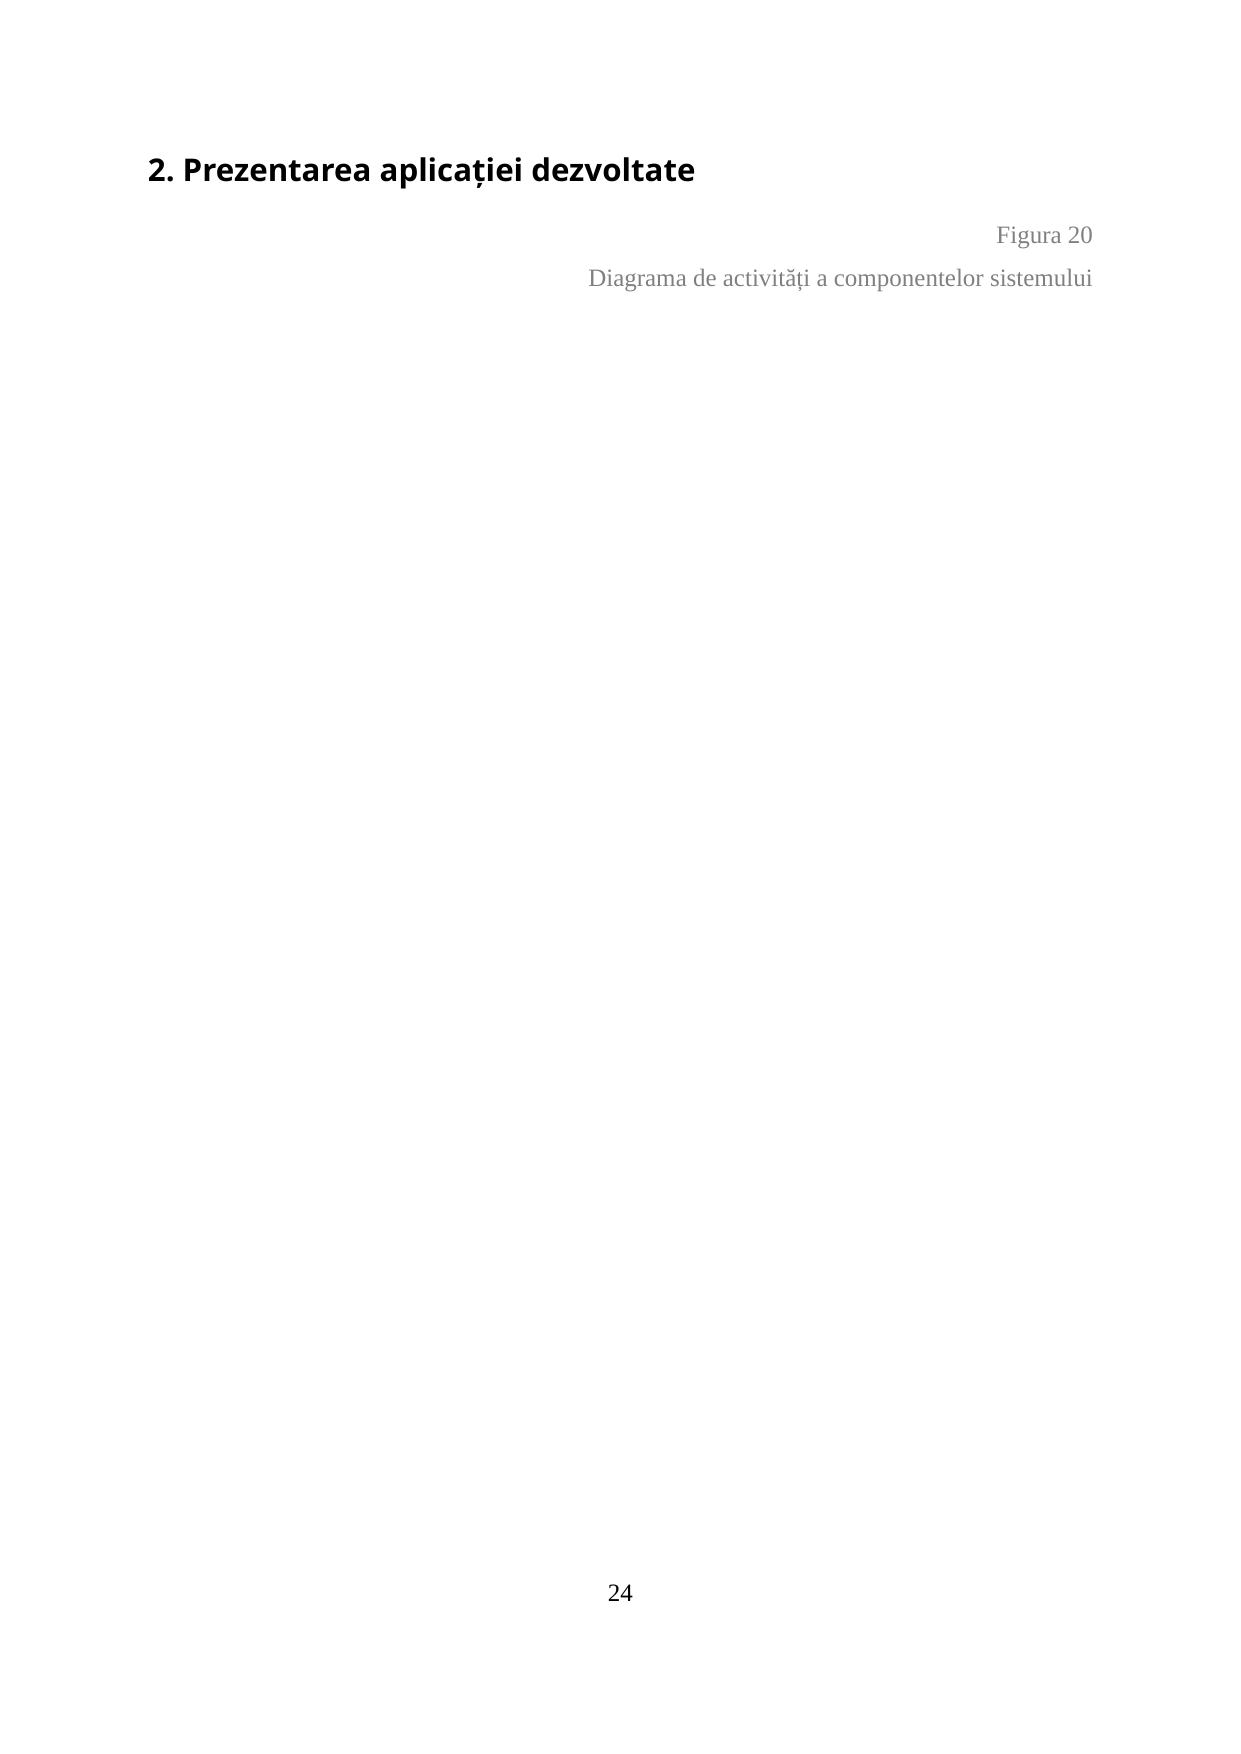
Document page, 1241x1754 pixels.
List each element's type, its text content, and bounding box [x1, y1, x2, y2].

text Figura 20 [148, 220, 1093, 248]
text Diagrama de activități a componentelor sistemului [148, 263, 1093, 292]
